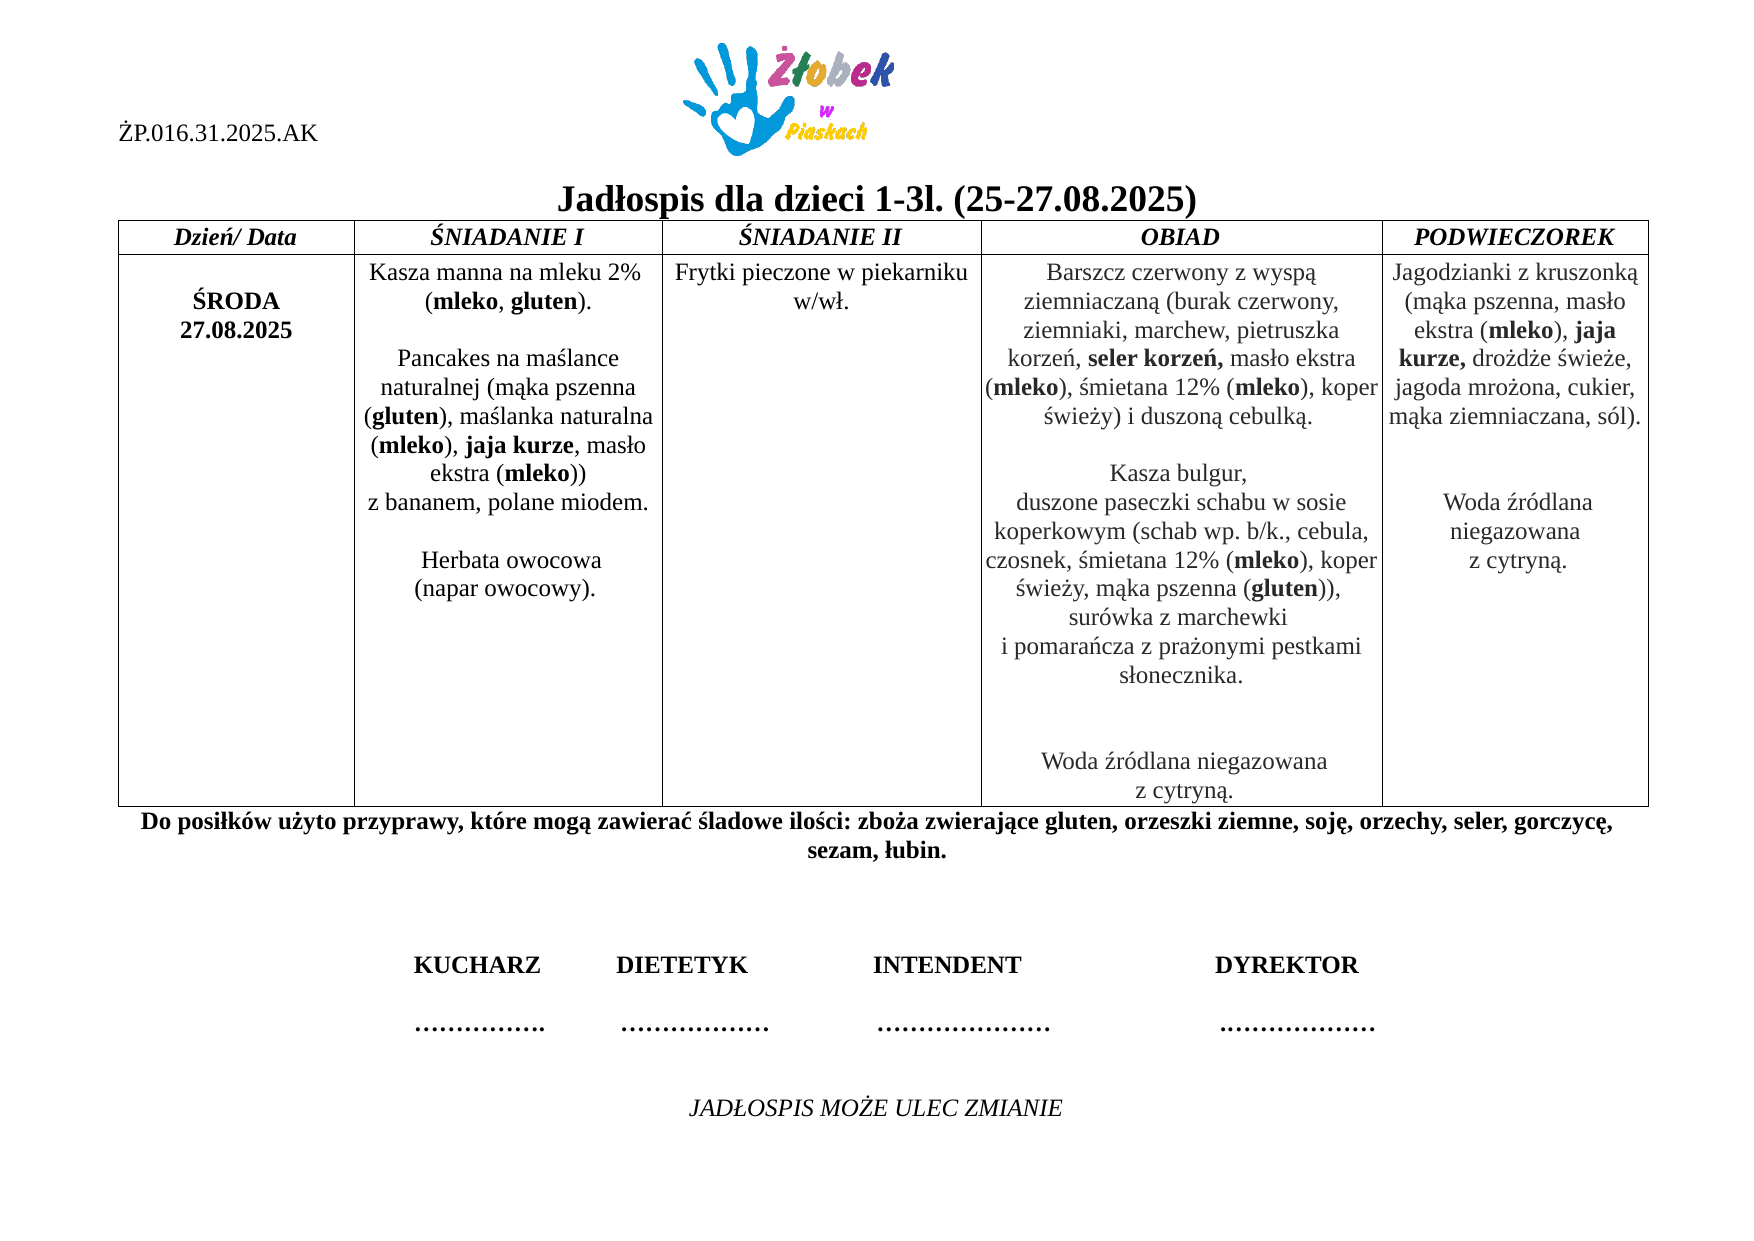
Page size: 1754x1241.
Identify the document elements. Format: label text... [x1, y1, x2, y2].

text Jadłospis dla dzieci 1-3l. (25-27.08.2025) [118, 176, 1636, 219]
table_header PODWIECZOREK [1383, 221, 1648, 254]
table_header ŚNIADANIE I [355, 221, 662, 254]
text Do posiłków użyto przyprawy, które mogą zawierać śladowe ilości: zboża zwierające gluten, orzeszki ziemne, soję, orzechy, seler, gorczycę, sezam, łubin. [118, 807, 1636, 864]
picture [683, 43, 894, 156]
table_header Dzień/ Data [119, 221, 354, 254]
table_header OBIAD [982, 221, 1382, 254]
text ……………. ……………… ………………… .……………… [118, 979, 1636, 1036]
table_cell Jagodzianki z kruszonką (mąka pszenna, masło ekstra (mleko), jaja kurze, drożdże świeże, jagoda mrożona, cukier, mąka ziemniaczana, sól). Woda źródlana niegazowana z cytryną. [1383, 255, 1648, 806]
table_header ŚNIADANIE II [663, 221, 981, 254]
picture [718, 108, 754, 143]
table_cell Kasza manna na mleku 2% (mleko, gluten). Pancakes na maślance naturalnej (mąka pszenna (gluten), maślanka naturalna (mleko), jaja kurze, masło ekstra (mleko)) z bananem, polane miodem. Herbata owocowa (napar owocowy). [355, 255, 662, 806]
text KUCHARZ DIETETYK INTENDENT DYREKTOR [118, 950, 1636, 979]
table_cell Frytki pieczone w piekarniku w/wł. [663, 255, 981, 806]
table_cell Barszcz czerwony z wyspą ziemniaczaną (burak czerwony, ziemniaki, marchew, pietruszka korzeń, seler korzeń, masło ekstra (mleko), śmietana 12% (mleko), koper świeży) i duszoną cebulką. Kasza bulgur, duszone paseczki schabu w sosie koperkowym (schab wp. b/k., cebula, czosnek, śmietana 12% (mleko), koper świeży, mąka pszenna (gluten)), surówka z marchewki i pomarańcza z prażonymi pestkami słonecznika. Woda źródlana niegazowana z cytryną. [982, 255, 1382, 806]
table_cell ŚRODA 27.08.2025 [119, 255, 354, 806]
